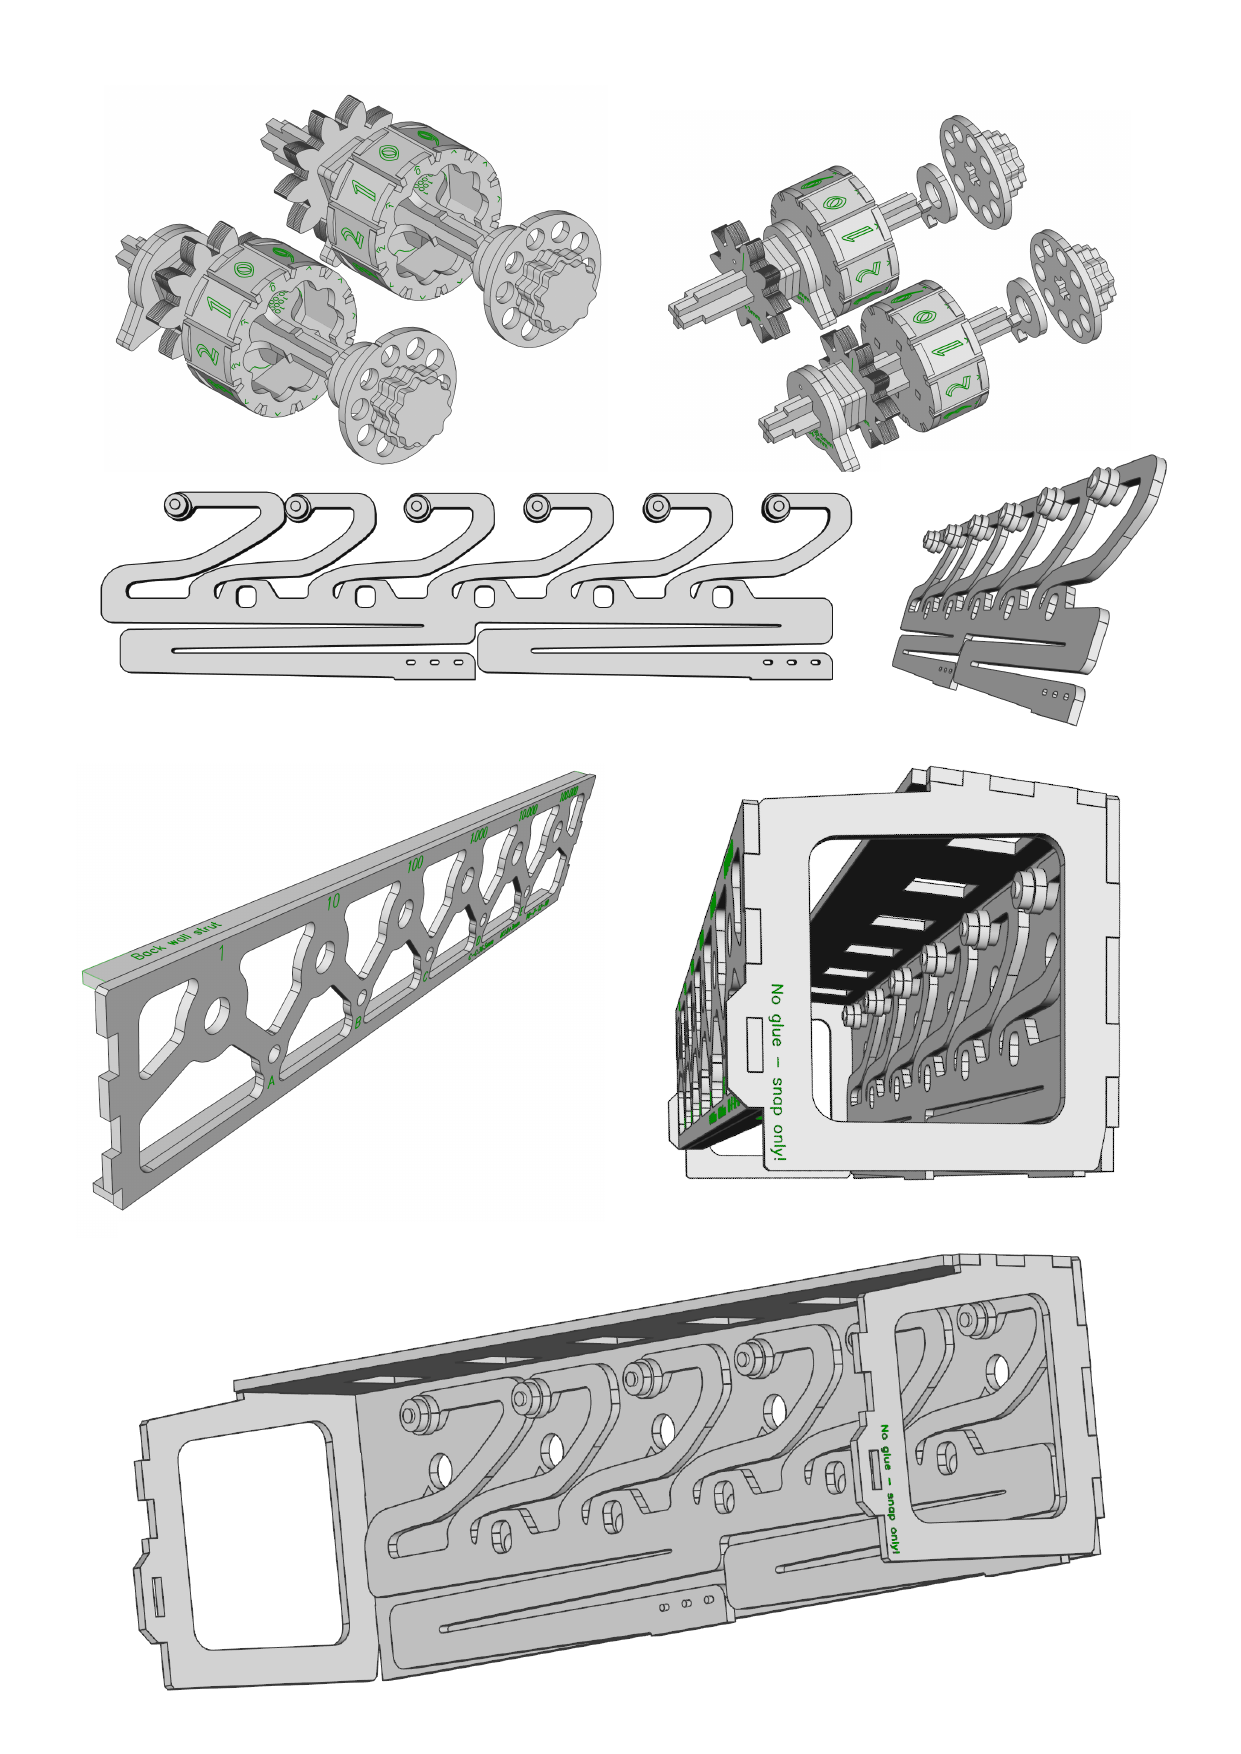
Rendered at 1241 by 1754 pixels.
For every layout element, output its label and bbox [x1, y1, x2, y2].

picture [75, 763, 1123, 1712]
picture [651, 754, 1170, 1202]
picture [82, 85, 1186, 735]
